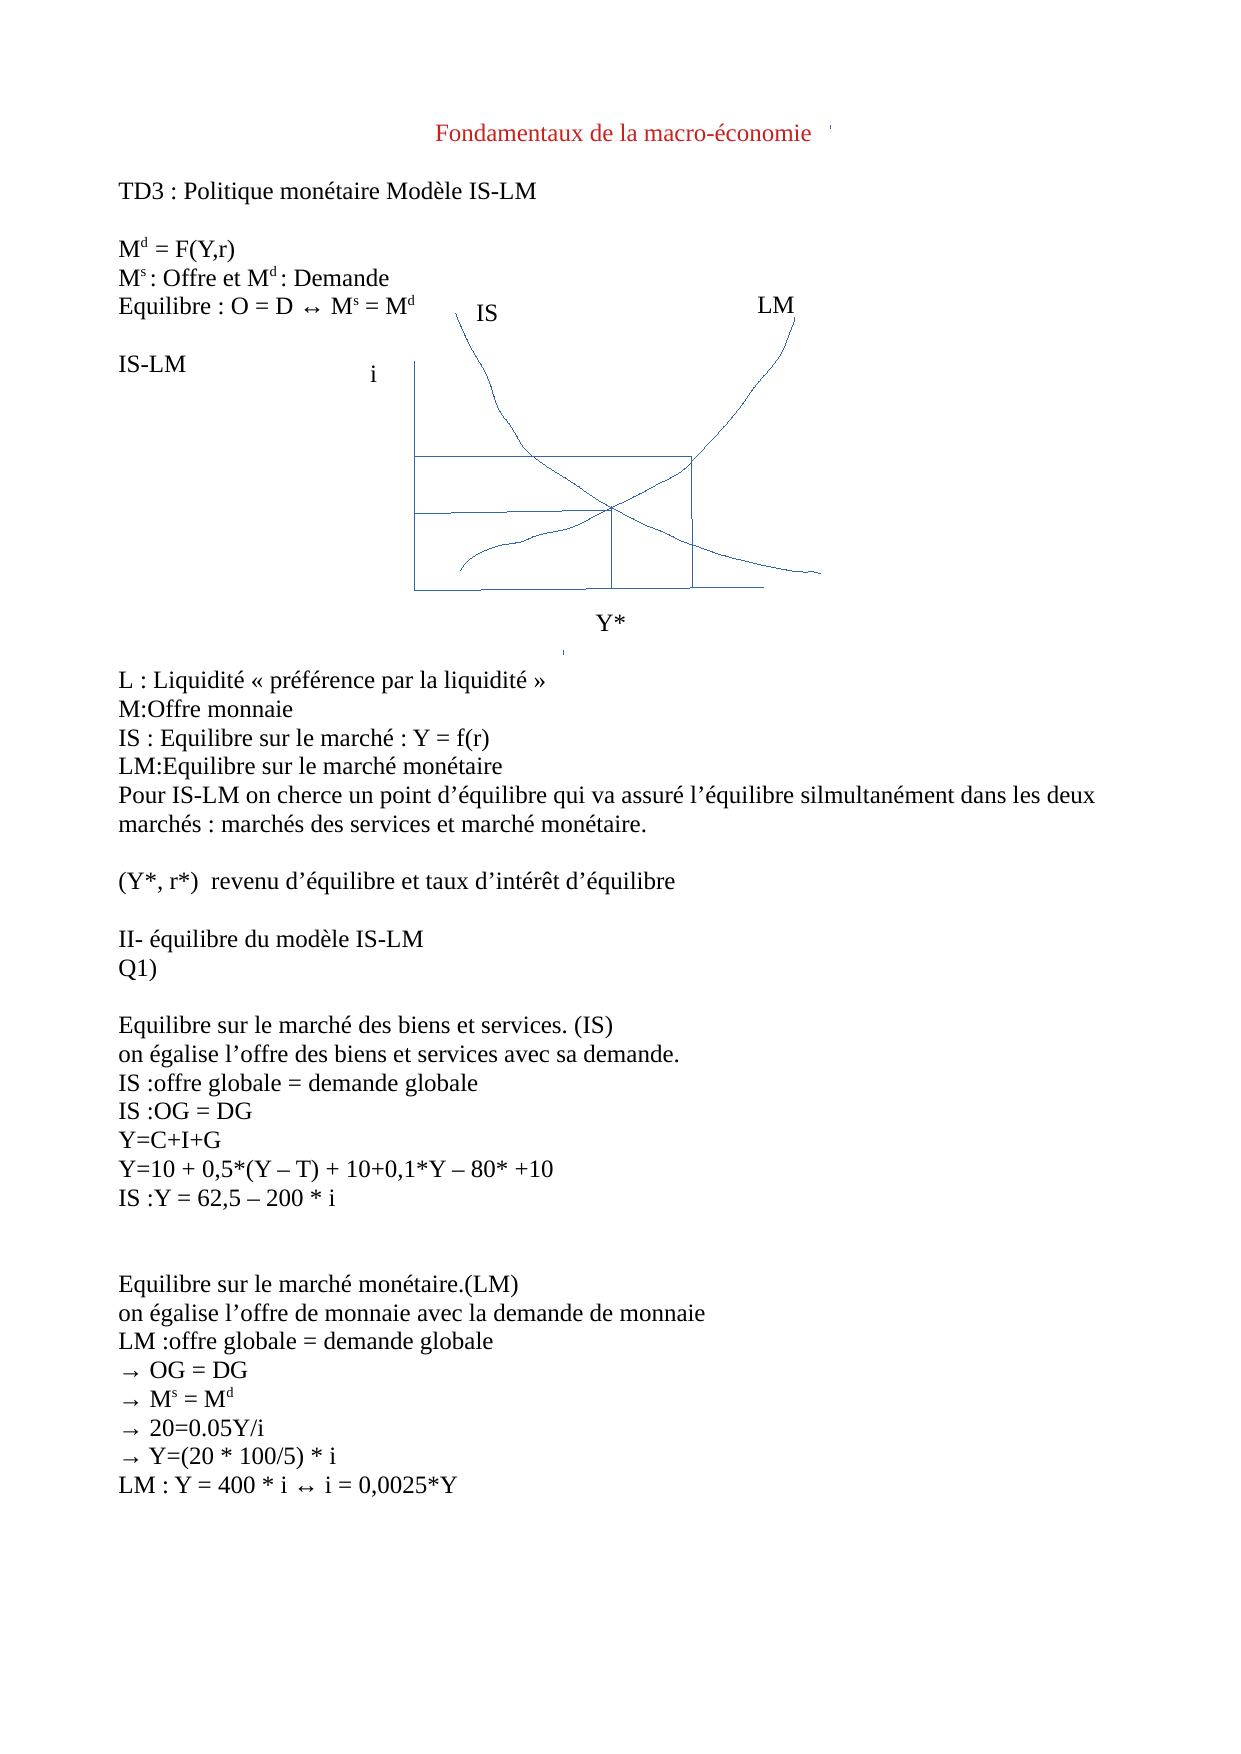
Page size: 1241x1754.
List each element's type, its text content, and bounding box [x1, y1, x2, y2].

text IS :OG = DG [118, 1096, 1122, 1125]
text LM:Equilibre sur le marché monétaire [118, 751, 1122, 780]
text → Y=(20 * 100/5) * i [118, 1441, 1122, 1470]
text Equilibre : O = D ↔ Ms = Md [118, 291, 1122, 320]
text LM :offre globale = demande globale [118, 1326, 1122, 1355]
text Y=C+I+G [118, 1125, 1122, 1154]
text Ms : Offre et Md : Demande [118, 263, 1122, 291]
text Y=10 + 0,5*(Y – T) + 10+0,1*Y – 80* +10 [118, 1154, 1122, 1183]
text IS :Y = 62,5 – 200 * i [118, 1183, 1122, 1211]
text → Ms = Md [118, 1384, 1122, 1413]
text II- équilibre du modèle IS-LM [118, 924, 1122, 953]
text Md = F(Y,r) [118, 234, 1122, 263]
text on égalise l’offre des biens et services avec sa demande. [118, 1039, 1122, 1068]
text Equilibre sur le marché des biens et services. (IS) [118, 1010, 1122, 1039]
text TD3 : Politique monétaire Modèle IS-LM [118, 176, 1122, 205]
text IS : Equilibre sur le marché : Y = f(r) [118, 723, 1122, 751]
text (Y*, r*) revenu d’équilibre et taux d’intérêt d’équilibre [118, 866, 1122, 895]
text Q1) [118, 953, 1122, 981]
text IS-LM [118, 349, 1122, 378]
text Pour IS-LM on cherce un point d’équilibre qui va assuré l’équilibre silmultanément dans les deux marchés : marchés des services et marché monétaire. [118, 780, 1122, 838]
text IS :offre globale = demande globale [118, 1068, 1122, 1096]
text → 20=0.05Y/i [118, 1413, 1122, 1441]
text → OG = DG [118, 1355, 1122, 1384]
text L : Liquidité « préférence par la liquidité » [118, 665, 1122, 694]
text on égalise l’offre de monnaie avec la demande de monnaie [118, 1298, 1122, 1326]
text M:Offre monnaie [118, 694, 1122, 723]
text LM : Y = 400 * i ↔ i = 0,0025*Y [118, 1470, 1122, 1499]
text Equilibre sur le marché monétaire.(LM) [118, 1269, 1122, 1298]
